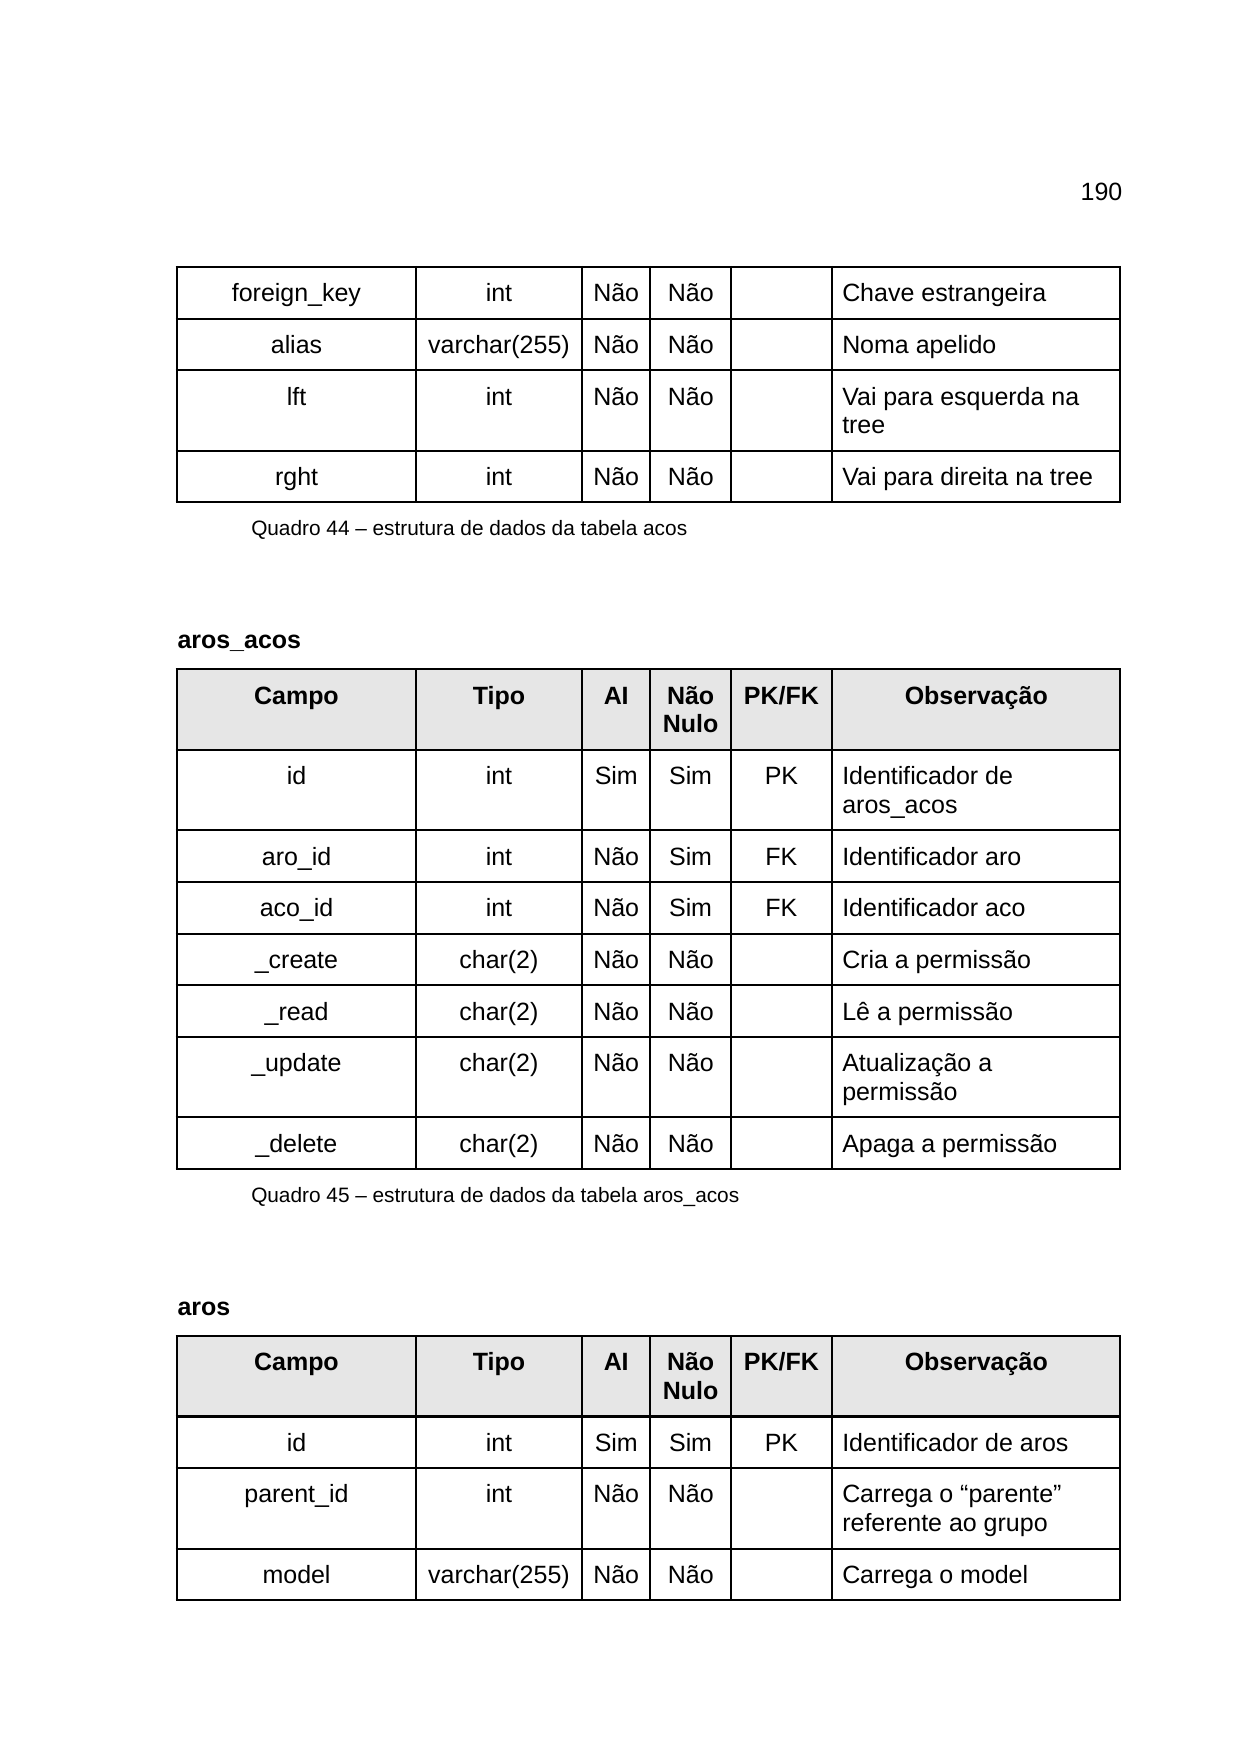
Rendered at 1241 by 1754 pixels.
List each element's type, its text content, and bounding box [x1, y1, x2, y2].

table_header Observação [833, 670, 1119, 749]
table_cell Não [651, 1038, 730, 1116]
table_cell FK [732, 831, 831, 881]
table_cell [732, 935, 831, 984]
table_cell Não [651, 1550, 730, 1599]
table_cell parent_id [178, 1469, 415, 1547]
table_cell Não [583, 371, 649, 449]
table_cell Não [583, 935, 649, 984]
table_header Não Nulo [651, 670, 730, 749]
table_cell [732, 1118, 831, 1168]
table_cell Não [651, 935, 730, 984]
table_header Tipo [417, 1337, 581, 1415]
table_cell Não [583, 1118, 649, 1168]
text Quadro 45 – estrutura de dados da tabela aros_acos [177, 1182, 1122, 1206]
table_cell Vai para esquerda na tree [833, 371, 1119, 449]
table_cell Vai para direita na tree [833, 452, 1119, 501]
table_header Campo [178, 670, 415, 749]
table_cell [732, 1469, 831, 1547]
table_cell Carrega o model [833, 1550, 1119, 1599]
table_cell _create [178, 935, 415, 984]
table_cell Identificador aro [833, 831, 1119, 881]
table_cell Identificador de aros_acos [833, 751, 1119, 829]
table_cell Sim [651, 1418, 730, 1467]
table_cell int [417, 452, 581, 501]
table_cell foreign_key [178, 268, 415, 317]
table_cell Apaga a permissão [833, 1118, 1119, 1168]
table_header Tipo [417, 670, 581, 749]
table_cell int [417, 1469, 581, 1547]
table_header Campo [178, 1337, 415, 1415]
table_cell Não [651, 986, 730, 1036]
table_cell Não [583, 452, 649, 501]
table_cell _read [178, 986, 415, 1036]
table_cell Atualização a permissão [833, 1038, 1119, 1116]
table_cell Sim [651, 751, 730, 829]
table_cell Não [651, 452, 730, 501]
table_cell char(2) [417, 986, 581, 1036]
table_cell Não [583, 883, 649, 932]
table_header AI [583, 670, 649, 749]
table_cell Não [583, 831, 649, 881]
table_cell Sim [651, 831, 730, 881]
table_cell Carrega o “parente” referente ao grupo [833, 1469, 1119, 1547]
table_cell char(2) [417, 1038, 581, 1116]
table_cell Sim [583, 1418, 649, 1467]
table_cell char(2) [417, 1118, 581, 1168]
table_cell Não [583, 1038, 649, 1116]
table_cell varchar(255) [417, 320, 581, 369]
table_cell int [417, 1418, 581, 1467]
table_cell lft [178, 371, 415, 449]
table_cell [732, 452, 831, 501]
table_cell Noma apelido [833, 320, 1119, 369]
text Quadro 44 – estrutura de dados da tabela acos [177, 516, 1122, 540]
table_cell Não [651, 1469, 730, 1547]
table_cell int [417, 883, 581, 932]
table_cell id [178, 1418, 415, 1467]
table_cell Chave estrangeira [833, 268, 1119, 317]
table_cell Identificador de aros [833, 1418, 1119, 1467]
table_cell Lê a permissão [833, 986, 1119, 1036]
table_cell Não [583, 986, 649, 1036]
table_cell [732, 268, 831, 317]
table_cell model [178, 1550, 415, 1599]
table_cell Sim [651, 883, 730, 932]
table_cell Não [583, 1550, 649, 1599]
table_cell int [417, 831, 581, 881]
table_cell aro_id [178, 831, 415, 881]
table_cell Não [651, 371, 730, 449]
table_cell Identificador aco [833, 883, 1119, 932]
table_cell aco_id [178, 883, 415, 932]
table_cell int [417, 371, 581, 449]
table_header AI [583, 1337, 649, 1415]
table_header PK/FK [732, 670, 831, 749]
table_cell [732, 320, 831, 369]
table_header Observação [833, 1337, 1119, 1415]
text aros_acos [177, 625, 1122, 654]
table_cell Não [583, 320, 649, 369]
table_cell Não [583, 1469, 649, 1547]
table_header PK/FK [732, 1337, 831, 1415]
table_cell Não [651, 268, 730, 317]
table_cell varchar(255) [417, 1550, 581, 1599]
table_cell Não [583, 268, 649, 317]
table_cell [732, 986, 831, 1036]
table_cell int [417, 751, 581, 829]
table_cell Não [651, 1118, 730, 1168]
table_cell int [417, 268, 581, 317]
table_cell Cria a permissão [833, 935, 1119, 984]
table_cell Não [651, 320, 730, 369]
table_cell rght [178, 452, 415, 501]
table_cell [732, 371, 831, 449]
table_header Não Nulo [651, 1337, 730, 1415]
table_cell PK [732, 1418, 831, 1467]
table_cell _update [178, 1038, 415, 1116]
text aros [177, 1292, 1122, 1321]
table_cell [732, 1038, 831, 1116]
table_cell _delete [178, 1118, 415, 1168]
table_cell id [178, 751, 415, 829]
table_cell [732, 1550, 831, 1599]
table_cell alias [178, 320, 415, 369]
table_cell Sim [583, 751, 649, 829]
table_cell PK [732, 751, 831, 829]
table_cell FK [732, 883, 831, 932]
table_cell char(2) [417, 935, 581, 984]
